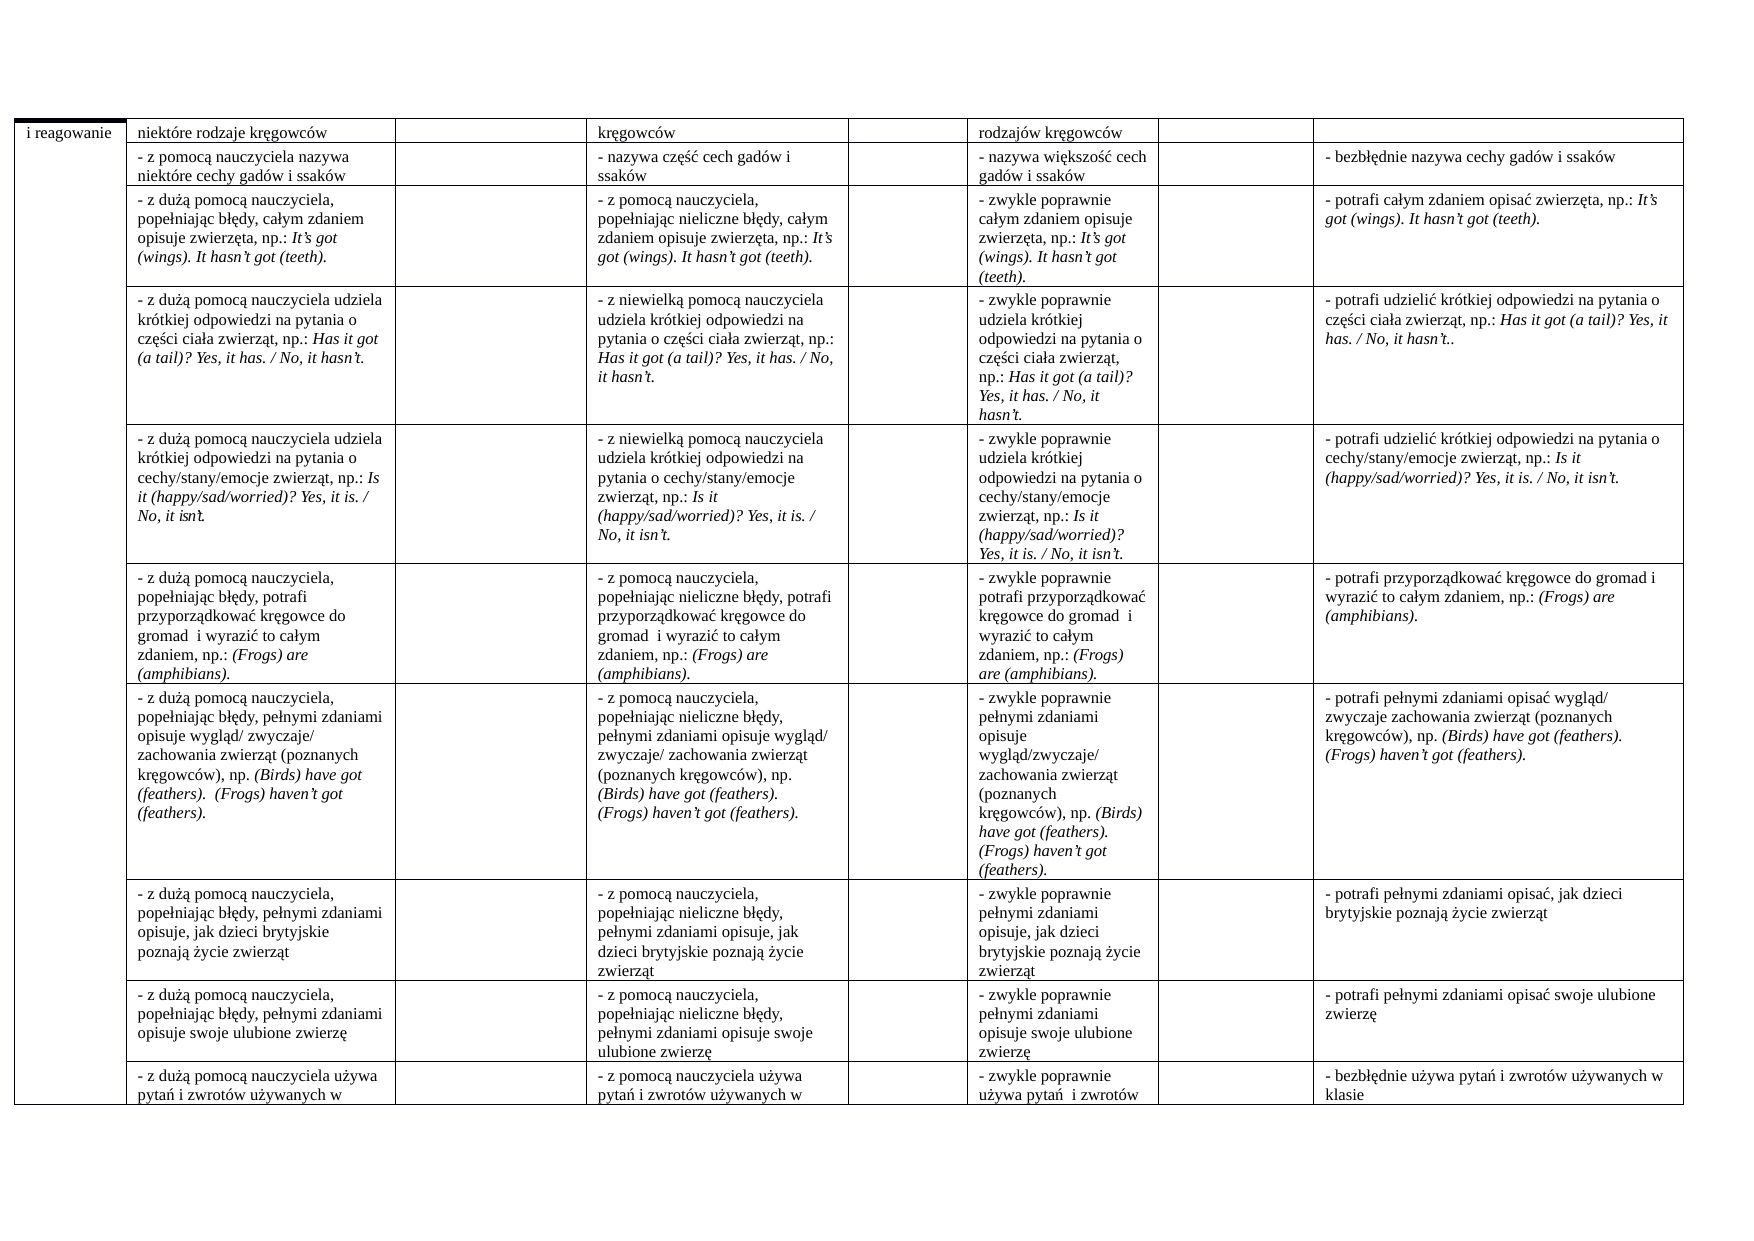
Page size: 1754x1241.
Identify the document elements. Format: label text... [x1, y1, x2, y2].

table_cell [396, 119, 586, 142]
table_cell [849, 186, 967, 286]
table_cell [849, 119, 967, 142]
table_cell - z pomocą nauczyciela, popełniając nieliczne błędy, całym zdaniem opisuje zwierzęta, np.: It’s got (wings). It hasn’t got (teeth). [587, 186, 848, 286]
table_cell - zwykle poprawnie całym zdaniem opisuje zwierzęta, np.: It’s got (wings). It hasn’t got (teeth). [968, 186, 1158, 286]
table_cell - z niewielką pomocą nauczyciela udziela krótkiej odpowiedzi na pytania o części ciała zwierząt, np.: Has it got (a tail)? Yes, it has. / No, it hasn’t. [587, 287, 848, 424]
table_cell [1159, 425, 1313, 563]
table_cell - z pomocą nauczyciela nazywa niektóre cechy gadów i ssaków [127, 143, 395, 185]
table_cell [849, 981, 967, 1061]
table_cell - bezbłędnie używa pytań i zwrotów używanych w klasie [1314, 1062, 1683, 1104]
table_cell - zwykle poprawnie udziela krótkiej odpowiedzi na pytania o cechy/stany/emocje zwierząt, np.: Is it (happy/sad/worried)? Yes, it is. / No, it isn’t. [968, 425, 1158, 563]
table_cell - potrafi pełnymi zdaniami opisać, jak dzieci brytyjskie poznają życie zwierząt [1314, 880, 1683, 980]
table_cell - potrafi pełnymi zdaniami opisać swoje ulubione zwierzę [1314, 981, 1683, 1061]
table_cell [849, 425, 967, 563]
table_cell [396, 880, 586, 980]
table_cell - potrafi przyporządkować kręgowce do gromad i wyrazić to całym zdaniem, np.: (Frogs) are (amphibians). [1314, 564, 1683, 683]
table_cell - nazywa większość cech gadów i ssaków [968, 143, 1158, 185]
table_cell - z dużą pomocą nauczyciela udziela krótkiej odpowiedzi na pytania o części ciała zwierząt, np.: Has it got (a tail)? Yes, it has. / No, it hasn’t. [127, 287, 395, 424]
table_cell [849, 143, 967, 185]
table_cell - zwykle poprawnie pełnymi zdaniami opisuje swoje ulubione zwierzę [968, 981, 1158, 1061]
table_cell - zwykle poprawnie pełnymi zdaniami opisuje, jak dzieci brytyjskie poznają życie zwierząt [968, 880, 1158, 980]
table_cell [396, 186, 586, 286]
table_cell [1159, 880, 1313, 980]
table_cell [1159, 564, 1313, 683]
table_cell - zwykle poprawnie udziela krótkiej odpowiedzi na pytania o części ciała zwierząt, np.: Has it got (a tail)? Yes, it has. / No, it hasn’t. [968, 287, 1158, 424]
table_cell - bezbłędnie nazywa cechy gadów i ssaków [1314, 143, 1683, 185]
table_cell [1159, 1062, 1313, 1104]
table_cell [1159, 143, 1313, 185]
table_cell - z dużą pomocą nauczyciela używa pytań i zwrotów używanych w [127, 1062, 395, 1104]
table_cell [1314, 119, 1683, 142]
table_cell [396, 981, 586, 1061]
table_cell [396, 143, 586, 185]
table_cell - zwykle poprawnie używa pytań i zwrotów [968, 1062, 1158, 1104]
table_cell [396, 564, 586, 683]
table_cell - zwykle poprawnie pełnymi zdaniami opisuje wygląd/zwyczaje/ zachowania zwierząt (poznanych kręgowców), np. (Birds) have got (feathers). (Frogs) haven’t got (feathers). [968, 684, 1158, 879]
table_cell kręgowców [587, 119, 848, 142]
table_cell - z niewielką pomocą nauczyciela udziela krótkiej odpowiedzi na pytania o cechy/stany/emocje zwierząt, np.: Is it (happy/sad/worried)? Yes, it is. / No, it isn’t. [587, 425, 848, 563]
table_cell niektóre rodzaje kręgowców [127, 119, 395, 142]
table_cell [396, 425, 586, 563]
table_cell [849, 880, 967, 980]
table_cell rodzajów kręgowców [968, 119, 1158, 142]
table_cell - z pomocą nauczyciela używa pytań i zwrotów używanych w [587, 1062, 848, 1104]
table_cell [1159, 684, 1313, 879]
table_cell - z dużą pomocą nauczyciela, popełniając błędy, pełnymi zdaniami opisuje swoje ulubione zwierzę [127, 981, 395, 1061]
table_cell - potrafi pełnymi zdaniami opisać wygląd/ zwyczaje zachowania zwierząt (poznanych kręgowców), np. (Birds) have got (feathers). (Frogs) haven’t got (feathers). [1314, 684, 1683, 879]
table_cell - z pomocą nauczyciela, popełniając nieliczne błędy, pełnymi zdaniami opisuje swoje ulubione zwierzę [587, 981, 848, 1061]
table_cell - z dużą pomocą nauczyciela, popełniając błędy, potrafi przyporządkować kręgowce do gromad i wyrazić to całym zdaniem, np.: (Frogs) are (amphibians). [127, 564, 395, 683]
table_cell - potrafi udzielić krótkiej odpowiedzi na pytania o części ciała zwierząt, np.: Has it got (a tail)? Yes, it has. / No, it hasn’t.. [1314, 287, 1683, 424]
table_cell i reagowanie [15, 123, 126, 1104]
table_cell [1159, 119, 1313, 142]
table_cell - potrafi całym zdaniem opisać zwierzęta, np.: It’s got (wings). It hasn’t got (teeth). [1314, 186, 1683, 286]
table_cell - zwykle poprawnie potrafi przyporządkować kręgowce do gromad i wyrazić to całym zdaniem, np.: (Frogs) are (amphibians). [968, 564, 1158, 683]
table_cell - z pomocą nauczyciela, popełniając nieliczne błędy, pełnymi zdaniami opisuje wygląd/ zwyczaje/ zachowania zwierząt (poznanych kręgowców), np. (Birds) have got (feathers). (Frogs) haven’t got (feathers). [587, 684, 848, 879]
table_cell - z dużą pomocą nauczyciela, popełniając błędy, pełnymi zdaniami opisuje, jak dzieci brytyjskie poznają życie zwierząt [127, 880, 395, 980]
table_cell [1159, 186, 1313, 286]
table_cell [1159, 287, 1313, 424]
table_cell - z pomocą nauczyciela, popełniając nieliczne błędy, pełnymi zdaniami opisuje, jak dzieci brytyjskie poznają życie zwierząt [587, 880, 848, 980]
table_cell [849, 684, 967, 879]
table_cell [396, 287, 586, 424]
table_cell [396, 1062, 586, 1104]
table_cell [396, 684, 586, 879]
table_cell - z dużą pomocą nauczyciela udziela krótkiej odpowiedzi na pytania o cechy/stany/emocje zwierząt, np.: Is it (happy/sad/worried)? Yes, it is. / No, it isn’t. [127, 425, 395, 563]
table_cell [849, 564, 967, 683]
table_cell [849, 287, 967, 424]
table_cell [1159, 981, 1313, 1061]
table_cell [849, 1062, 967, 1104]
table_cell - z pomocą nauczyciela, popełniając nieliczne błędy, potrafi przyporządkować kręgowce do gromad i wyrazić to całym zdaniem, np.: (Frogs) are (amphibians). [587, 564, 848, 683]
table_cell - potrafi udzielić krótkiej odpowiedzi na pytania o cechy/stany/emocje zwierząt, np.: Is it (happy/sad/worried)? Yes, it is. / No, it isn’t. [1314, 425, 1683, 563]
table_cell - z dużą pomocą nauczyciela, popełniając błędy, pełnymi zdaniami opisuje wygląd/ zwyczaje/ zachowania zwierząt (poznanych kręgowców), np. (Birds) have got (feathers). (Frogs) haven’t got (feathers). [127, 684, 395, 879]
table_cell - z dużą pomocą nauczyciela, popełniając błędy, całym zdaniem opisuje zwierzęta, np.: It’s got (wings). It hasn’t got (teeth). [127, 186, 395, 286]
table_cell - nazywa część cech gadów i ssaków [587, 143, 848, 185]
